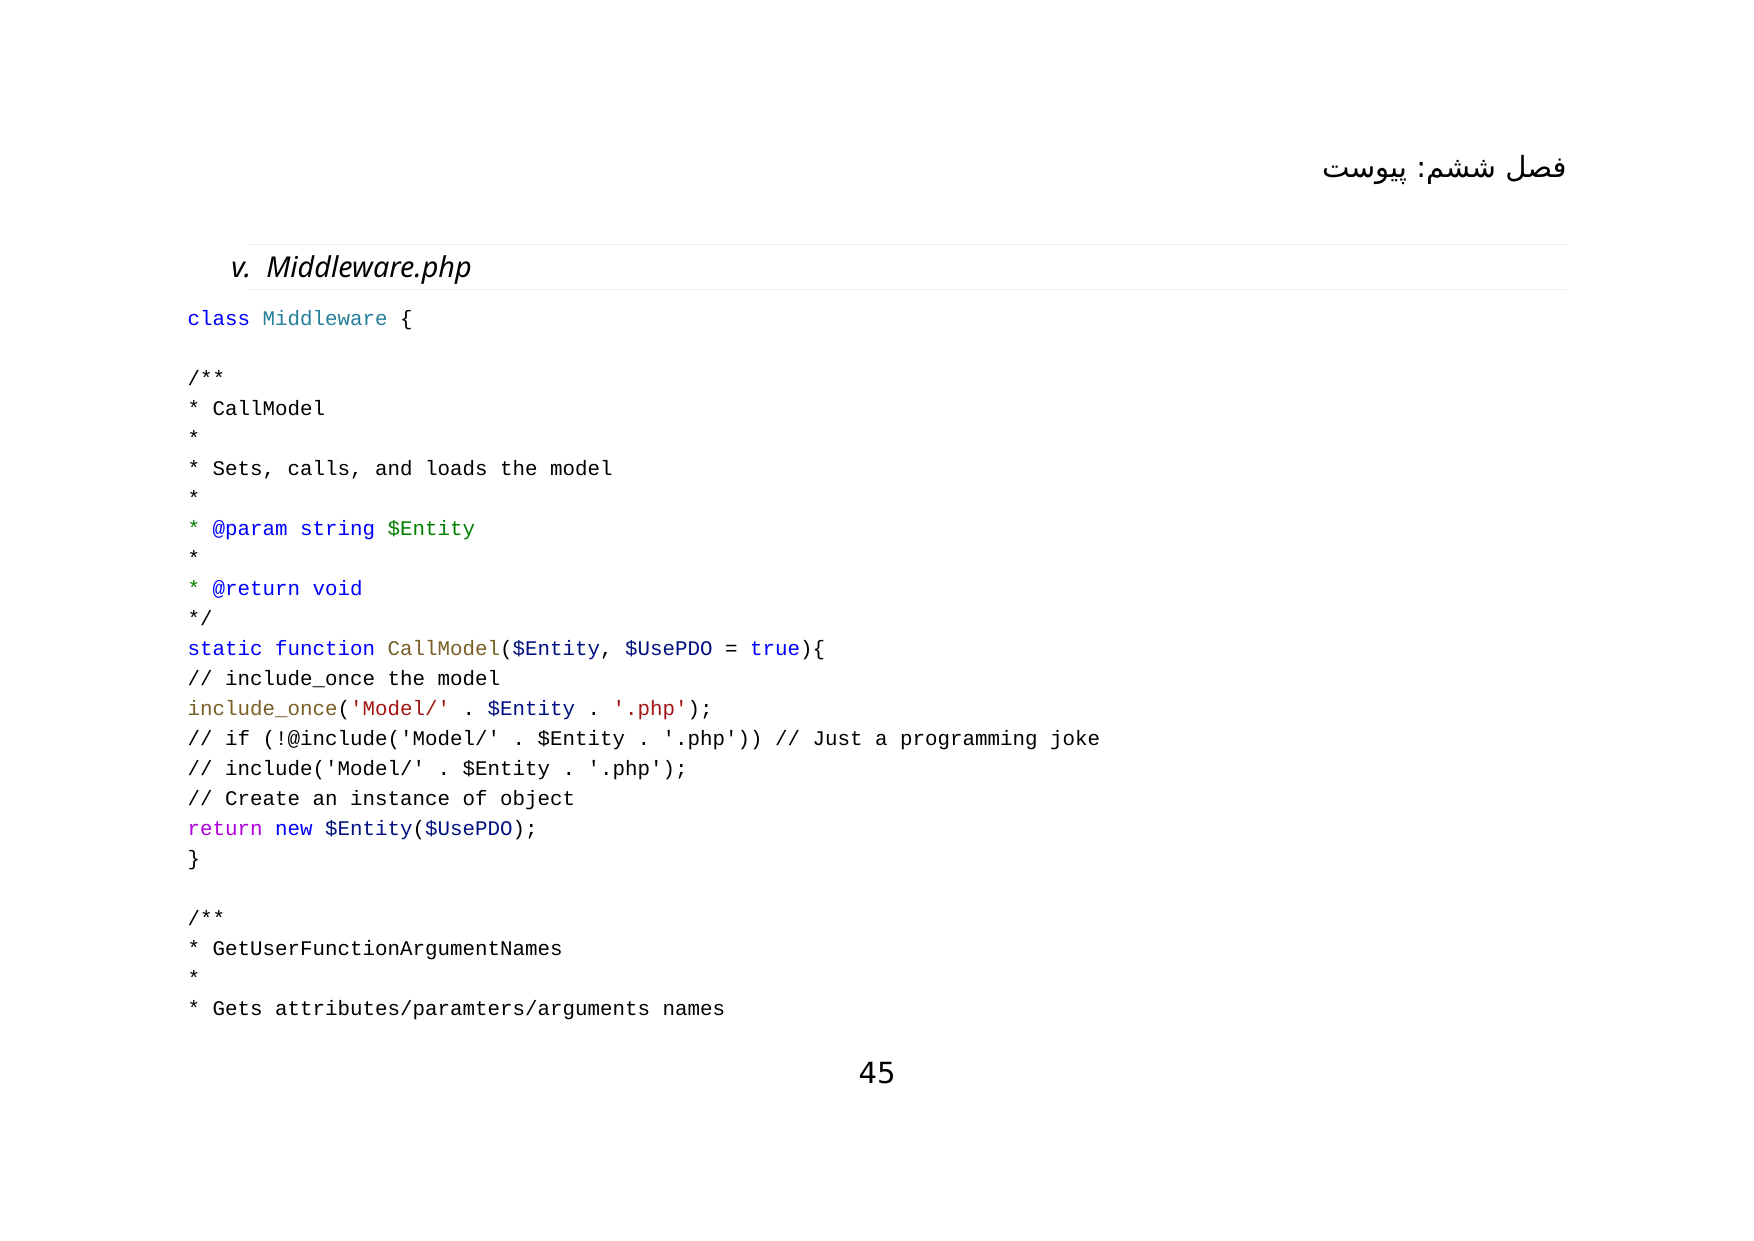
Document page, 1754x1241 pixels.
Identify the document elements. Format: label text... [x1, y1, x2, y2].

text * [187, 962, 1566, 992]
text // include_once the model [187, 662, 1566, 692]
text * [187, 422, 1566, 452]
text * GetUserFunctionArgumentNames [187, 932, 1566, 962]
text class Middleware { [187, 302, 1566, 332]
text // Create an instance of object [187, 782, 1566, 812]
text * CallModel [187, 392, 1566, 422]
text * @return void [187, 572, 1566, 602]
text // include('Model/' . $Entity . '.php'); [187, 752, 1566, 782]
text * [187, 482, 1566, 512]
text */ [187, 602, 1566, 632]
text include_once('Model/' . $Entity . '.php'); [187, 692, 1566, 722]
text static function CallModel($Entity, $UsePDO = true){ [187, 632, 1566, 662]
text * Sets, calls, and loads the model [187, 452, 1566, 482]
text * Gets attributes/paramters/arguments names [187, 992, 1566, 1022]
text } [187, 842, 1566, 872]
text // if (!@include('Model/' . $Entity . '.php')) // Just a programming joke [187, 722, 1566, 752]
text * @param string $Entity [187, 512, 1566, 542]
text /** [187, 902, 1566, 932]
text * [187, 542, 1566, 572]
text return new $Entity($UsePDO); [187, 812, 1566, 842]
text /** [187, 362, 1566, 392]
subtitle Middleware.php [248, 245, 1566, 289]
